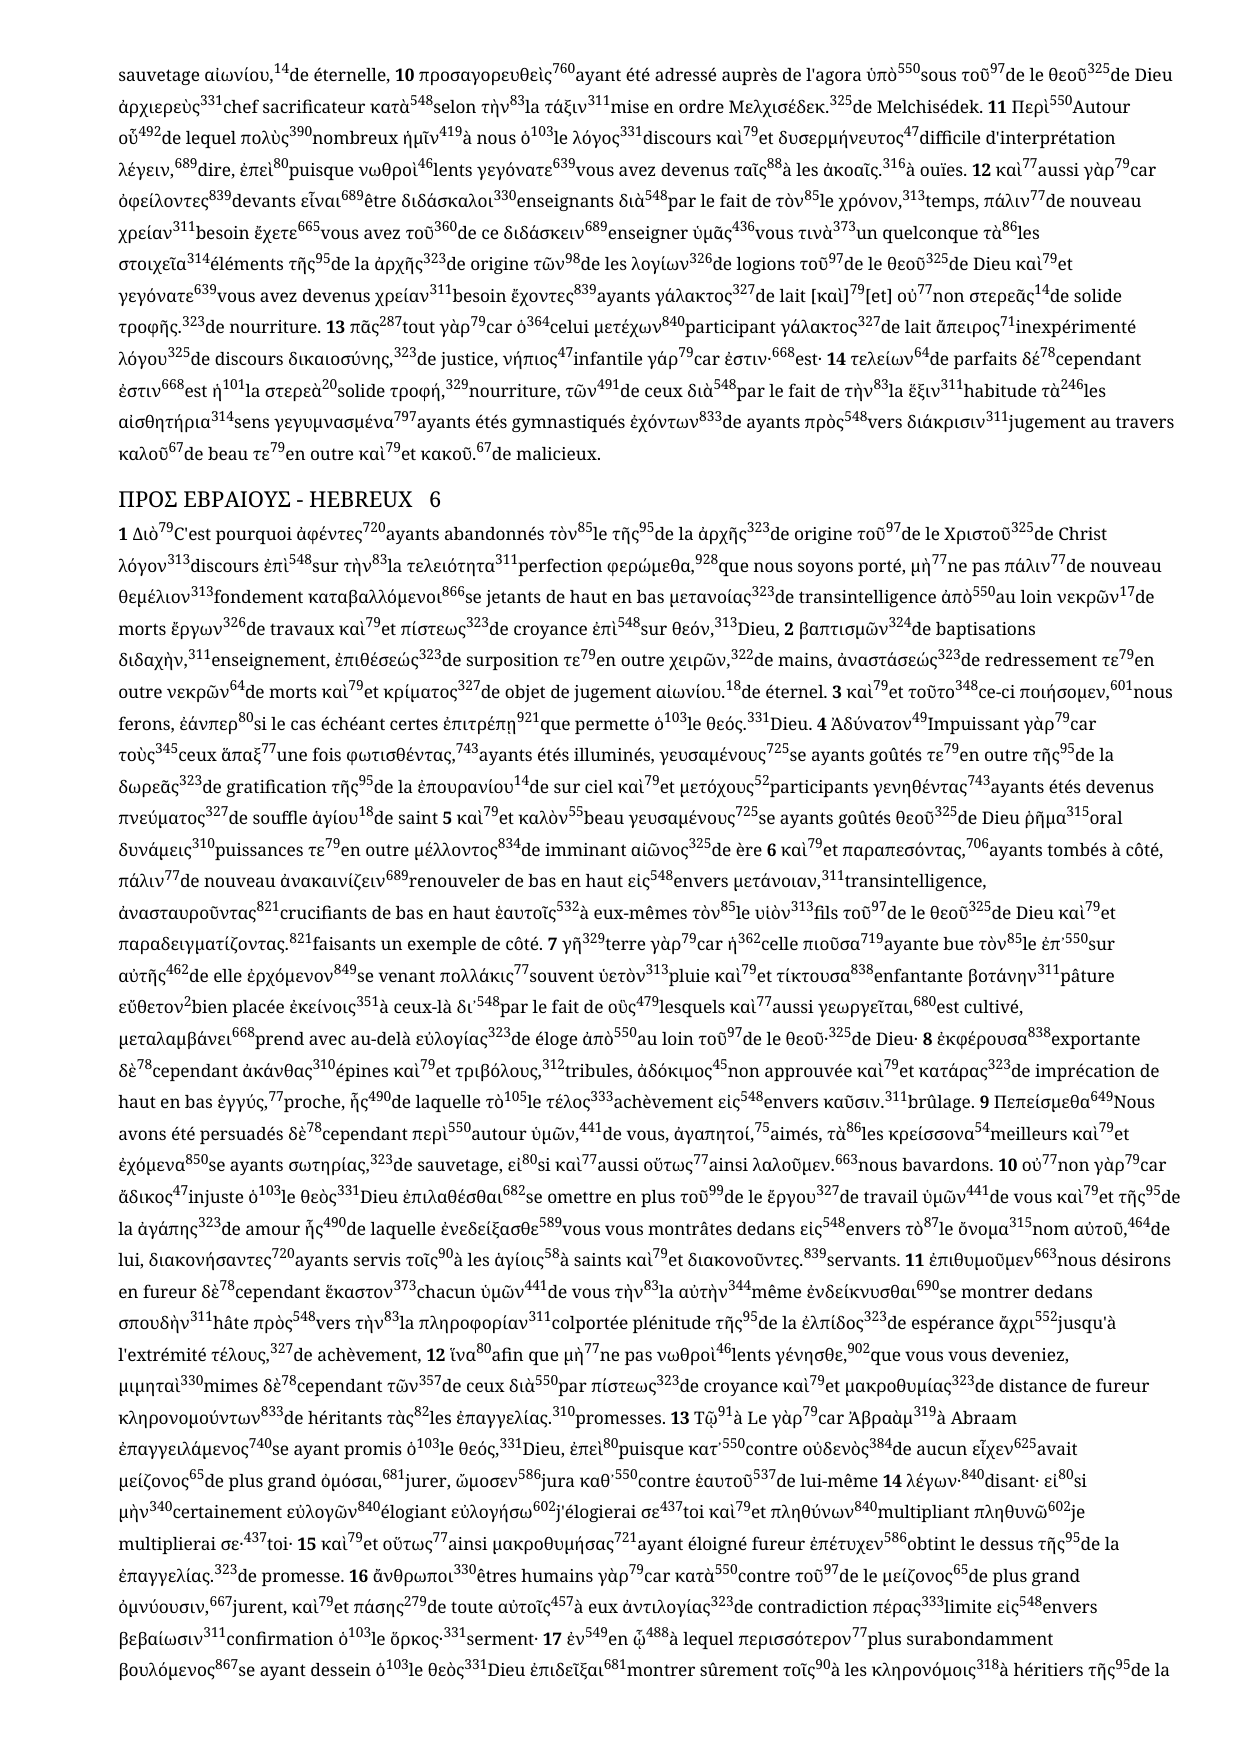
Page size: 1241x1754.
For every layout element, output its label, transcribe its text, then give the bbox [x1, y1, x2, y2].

text 1 Διὸ79C'est pourquoi ἀφέντες720ayants abandonnés τὸν85le τῆς95de la ἀρχῆς323de origine τοῦ97de le Χριστοῦ325de Christ λόγον313discours ἐπὶ548sur τὴν83la τελειότητα311perfection φερώμεθα,928que nous soyons porté, μὴ77ne pas πάλιν77de nouveau θεμέλιον313fondement καταβαλλόμενοι866se jetants de haut en bas μετανοίας323de transintelligence ἀπὸ550au loin νεκρῶν17de morts ἔργων326de travaux καὶ79et πίστεως323de croyance ἐπὶ548sur θεόν,313Dieu, 2 βαπτισμῶν324de baptisations διδαχὴν,311enseignement, ἐπιθέσεώς323de surposition τε79en outre χειρῶν,322de mains, ἀναστάσεώς323de redressement τε79en outre νεκρῶν64de morts καὶ79et κρίματος327de objet de jugement αἰωνίου.18de éternel. 3 καὶ79et τοῦτο348ce-ci ποιήσομεν,601nous ferons, ἐάνπερ80si le cas échéant certes ἐπιτρέπῃ921que permette ὁ103le θεός.331Dieu. 4 Ἀδύνατον49Impuissant γὰρ79car τοὺς345ceux ἅπαξ77une fois φωτισθέντας,743ayants étés illuminés, γευσαμένους725se ayants goûtés τε79en outre τῆς95de la δωρεᾶς323de gratification τῆς95de la ἐπουρανίου14de sur ciel καὶ79et μετόχους52participants γενηθέντας743ayants étés devenus πνεύματος327de souffle ἁγίου18de saint 5 καὶ79et καλὸν55beau γευσαμένους725se ayants goûtés θεοῦ325de Dieu ῥῆμα315oral δυνάμεις310puissances τε79en outre μέλλοντος834de imminant αἰῶνος325de ère 6 καὶ79et παραπεσόντας,706ayants tombés à côté, πάλιν77de nouveau ἀνακαινίζειν689renouveler de bas en haut εἰς548envers μετάνοιαν,311transintelligence, ἀνασταυροῦντας821crucifiants de bas en haut ἑαυτοῖς532à eux-mêmes τὸν85le υἱὸν313fils τοῦ97de le θεοῦ325de Dieu καὶ79et παραδειγματίζοντας.821faisants un exemple de côté. 7 γῆ329terre γὰρ79car ἡ362celle πιοῦσα719ayante bue τὸν85le ἐπ᾽550sur αὐτῆς462de elle ἐρχόμενον849se venant πολλάκις77souvent ὑετὸν313pluie καὶ79et τίκτουσα838enfantante βοτάνην311pâture εὔθετον2bien placée ἐκείνοις351à ceux-là δι᾽548par le fait de οὓς479lesquels καὶ77aussi γεωργεῖται,680est cultivé, μεταλαμβάνει668prend avec au-delà εὐλογίας323de éloge ἀπὸ550au loin τοῦ97de le θεοῦ·325de Dieu· 8 ἐκφέρουσα838exportante δὲ78cependant ἀκάνθας310épines καὶ79et τριβόλους,312tribules, ἀδόκιμος45non approuvée καὶ79et κατάρας323de imprécation de haut en bas ἐγγύς,77proche, ἧς490de laquelle τὸ105le τέλος333achèvement εἰς548envers καῦσιν.311brûlage. 9 Πεπείσμεθα649Nous avons été persuadés δὲ78cependant περὶ550autour ὑμῶν,441de vous, ἀγαπητοί,75aimés, τὰ86les κρείσσονα54meilleurs καὶ79et ἐχόμενα850se ayants σωτηρίας,323de sauvetage, εἰ80si καὶ77aussi οὕτως77ainsi λαλοῦμεν.663nous bavardons. 10 οὐ77non γὰρ79car ἄδικος47injuste ὁ103le θεὸς331Dieu ἐπιλαθέσθαι682se omettre en plus τοῦ99de le ἔργου327de travail ὑμῶν441de vous καὶ79et τῆς95de la ἀγάπης323de amour ἧς490de laquelle ἐνεδείξασθε589vous vous montrâtes dedans εἰς548envers τὸ87le ὄνομα315nom αὐτοῦ,464de lui, διακονήσαντες720ayants servis τοῖς90à les ἁγίοις58à saints καὶ79et διακονοῦντες.839servants. 11 ἐπιθυμοῦμεν663nous désirons en fureur δὲ78cependant ἕκαστον373chacun ὑμῶν441de vous τὴν83la αὐτὴν344même ἐνδείκνυσθαι690se montrer dedans σπουδὴν311hâte πρὸς548vers τὴν83la πληροφορίαν311colportée plénitude τῆς95de la ἐλπίδος323de espérance ἄχρι552jusqu'à l'extrémité τέλους,327de achèvement, 12 ἵνα80afin que μὴ77ne pas νωθροὶ46lents γένησθε,902que vous vous deveniez, μιμηταὶ330mimes δὲ78cependant τῶν357de ceux διὰ550par πίστεως323de croyance καὶ79et μακροθυμίας323de distance de fureur κληρονομούντων833de héritants τὰς82les ἐπαγγελίας.310promesses. 13 Τῷ91à Le γὰρ79car Ἀβραὰμ319à Abraam ἐπαγγειλάμενος740se ayant promis ὁ103le θεός,331Dieu, ἐπεὶ80puisque κατ᾽550contre οὐδενὸς384de aucun εἶχεν625avait μείζονος65de plus grand ὀμόσαι,681jurer, ὤμοσεν586jura καθ᾽550contre ἑαυτοῦ537de lui-même 14 λέγων·840disant· εἰ80si μὴν340certainement εὐλογῶν840élogiant εὐλογήσω602j'élogierai σε437toi καὶ79et πληθύνων840multipliant πληθυνῶ602je multiplierai σε·437toi· 15 καὶ79et οὕτως77ainsi μακροθυμήσας721ayant éloigné fureur ἐπέτυχεν586obtint le dessus τῆς95de la ἐπαγγελίας.323de promesse. 16 ἄνθρωποι330êtres humains γὰρ79car κατὰ550contre τοῦ97de le μείζονος65de plus grand ὀμνύουσιν,667jurent, καὶ79et πάσης279de toute αὐτοῖς457à eux ἀντιλογίας323de contradiction πέρας333limite εἰς548envers βεβαίωσιν311confirmation ὁ103le ὅρκος·331serment· 17 ἐν549en ᾧ488à lequel περισσότερον77plus surabondamment βουλόμενος867se ayant dessein ὁ103le θεὸς331Dieu ἐπιδεῖξαι681montrer sûrement τοῖς90à les κληρονόμοις318à héritiers τῆς95de la ἐπαγγελίας323de promesse τὸ87le ἀμετάθετον55immuable τῆς95de la βουλῆς323de dessein αὐτοῦ464de lui ἐμεσίτευσεν586médiatisa ὅρκῳ,319à serment, 18 ἵνα80afin que διὰ550par δύο192de deux πραγμάτων326de actes ἀμεταθέτων,17de immuables, ἐν549en οἷς487à lesquels ἀδύνατον49impuissant ψεύσασθαι682se mentir [τὸν]85[le] θεόν,313Dieu, ἰσχυρὰν51tenace παράκλησιν311appel à côté ἔχωμεν916que nous ayons οἱ363ceux καταφυγόντες720ayants fuis de haut en bas κρατῆσαι681saisir avec force τῆς95de la προκειμένης859de se couchante devant ἐλπίδος·323de espérance· 19 ἣν478laquelle ὡς80comme ἄγκυραν311ancre ἔχομεν663nous avons τῆς95de la ψυχῆς323de âme ἀσφαλῆ51sécurisante τε79en outre καὶ79et βεβαίαν51ferme καὶ79et εἰσερχομένην847se venante à l'intérieur εἰς548envers τὸ87le ἐσώτερον55plus au dedans τοῦ99de le καταπετάσματος,327de rideau étendu, 20 ὅπου77là où πρόδρομος71avant-coureur ὑπὲρ550au-dessus ἡμῶν423de nous εἰσῆλθεν586vint à l'intérieur Ἰησοῦς,331Iésous, κατὰ548selon τὴν83la τάξιν311mise en ordre Μελχισέδεκ325de Melchisédek ἀρχιερεὺς331chef sacrificateur γενόμενος740se ayant devenu εἰς548envers τὸν85le αἰῶνα.313ère. [118, 518, 1181, 1682]
text ΠΡΟΣ ΕΒΡΑΙΟΥΣ - HEBREUX 6 [118, 484, 1181, 514]
text 1 Πᾶς287Tout γὰρ79car ἀρχιερεὺς331chef sacrificateur ἐξ550hors ἀνθρώπων324de êtres humains λαμβανόμενος891étant pris ὑπὲρ550au-dessus ἀνθρώπων324de êtres humains καθίσταται680est constitué τὰ347ces πρὸς548vers τὸν85le θεόν,313Dieu, ἵνα80afin que προσφέρῃ921que apporte δῶρά314dons τε79en outre καὶ79et θυσίας310sacrifices ὑπὲρ550au-dessus ἁμαρτιῶν,322de fautes, 2 μετριοπαθεῖν689mesurer la souffrance δυνάμενος867se pouvant τοῖς351à ceux ἀγνοοῦσιν827à méconnaissants καὶ79et πλανωμένοις,879à étants égarés, ἐπεὶ80puisque καὶ77aussi αὐτὸς469lui περίκειται680est couché autour ἀσθένειαν311infirmité 3 καὶ79et δι᾽548par le fait de αὐτὴν450elle ὀφείλει,668doit, καθὼς77de haut en bas comme περὶ550autour τοῦ97de le λαοῦ,325de peuple, οὕτως77ainsi καὶ77aussi περὶ550autour αὐτοῦ537de lui-même προσφέρειν689apporter περὶ550autour ἁμαρτιῶν.322de fautes. 4 καὶ79et οὐχ77non ἑαυτῷ533à lui-même τις390un quelconque λαμβάνει668prend τὴν83la τιμὴν311valeur ἀλλὰ79mais καλούμενος891étant appelé ὑπὸ550sous τοῦ97de le θεοῦ325de Dieu καθώσπερ77tout comme καὶ77aussi Ἀαρών.331Aaron. 5 Οὕτως77Ainsi καὶ77aussi ὁ103le Χριστὸς331Christ οὐχ77non ἑαυτὸν528lui-même ἐδόξασεν586glorifia γενηθῆναι683être devenu ἀρχιερέα313chef sacrificateur ἀλλ᾽79mais ὁ364celui λαλήσας721ayant bavardé πρὸς548vers αὐτόν·452lui· υἱός331fils μου424de moi εἶ666tu es σύ,448toi, ἐγὼ431moi σήμερον77aujourd'hui γεγέννηκά638j'ai engendré σε·437toi· 6 καθὼς77de haut en bas comme καὶ77aussi ἐν549en ἑτέρῳ378à autre-différent λέγει·668dit· σὺ448toi ἱερεὺς331sacrificateur εἰς548envers τὸν85le αἰῶνα313ère κατὰ548selon τὴν83la τάξιν311mise en ordre Μελχισέδεκ,325de Melchisédek, 7 ὃς498lequel ἐν549en ταῖς88à les ἡμέραις316à journées τῆς95de la σαρκὸς323de chair αὐτοῦ464de lui δεήσεις310supplications τε79en outre καὶ79et ἱκετηρίας310implorations πρὸς548vers τὸν346celui δυνάμενον849se pouvant σῴζειν689sauver αὐτὸν452lui ἐκ550hors θανάτου325de trépas μετὰ550avec κραυγῆς323de cri ἰσχυρᾶς14de tenace καὶ79et δακρύων326de larmes προσενέγκας721ayant apporté καὶ79et εἰσακουσθεὶς760ayant été écouté envers ἀπὸ550au loin τῆς95de la εὐλαβείας,323de précaution, 8 καίπερ79et certes ὢν840étant υἱός,331fils, ἔμαθεν586apprit ἀφ᾽550au loin ὧν493de lesquels ἔπαθεν586souffrit τὴν83la ὑπακοήν,311écoute soumise, 9 καὶ79et τελειωθεὶς760ayant été perfectionné ἐγένετο592se devint πᾶσιν274à tous τοῖς351à ceux ὑπακούουσιν827à écoutants en soumission αὐτῷ458à lui αἴτιος71auteur σωτηρίας323de sauvetage αἰωνίου,14de éternelle, 10 προσαγορευθεὶς760ayant été adressé auprès de l'agora ὑπὸ550sous τοῦ97de le θεοῦ325de Dieu ἀρχιερεὺς331chef sacrificateur κατὰ548selon τὴν83la τάξιν311mise en ordre Μελχισέδεκ.325de Melchisédek. 11 Περὶ550Autour οὗ492de lequel πολὺς390nombreux ἡμῖν419à nous ὁ103le λόγος331discours καὶ79et δυσερμήνευτος47difficile d'interprétation λέγειν,689dire, ἐπεὶ80puisque νωθροὶ46lents γεγόνατε639vous avez devenus ταῖς88à les ἀκοαῖς.316à ouïes. 12 καὶ77aussi γὰρ79car ὀφείλοντες839devants εἶναι689être διδάσκαλοι330enseignants διὰ548par le fait de τὸν85le χρόνον,313temps, πάλιν77de nouveau χρείαν311besoin ἔχετε665vous avez τοῦ360de ce διδάσκειν689enseigner ὑμᾶς436vous τινὰ373un quelconque τὰ86les στοιχεῖα314éléments τῆς95de la ἀρχῆς323de origine τῶν98de les λογίων326de logions τοῦ97de le θεοῦ325de Dieu καὶ79et γεγόνατε639vous avez devenus χρείαν311besoin ἔχοντες839ayants γάλακτος327de lait [καὶ]79[et] οὐ77non στερεᾶς14de solide τροφῆς.323de nourriture. 13 πᾶς287tout γὰρ79car ὁ364celui μετέχων840participant γάλακτος327de lait ἄπειρος71inexpérimenté λόγου325de discours δικαιοσύνης,323de justice, νήπιος47infantile γάρ79car ἐστιν·668est· 14 τελείων64de parfaits δέ78cependant ἐστιν668est ἡ101la στερεὰ20solide τροφή,329nourriture, τῶν491de ceux διὰ548par le fait de τὴν83la ἕξιν311habitude τὰ246les αἰσθητήρια314sens γεγυμνασμένα797ayants étés gymnastiqués ἐχόντων833de ayants πρὸς548vers διάκρισιν311jugement au travers καλοῦ67de beau τε79en outre καὶ79et κακοῦ.67de malicieux. [118, 59, 1181, 465]
